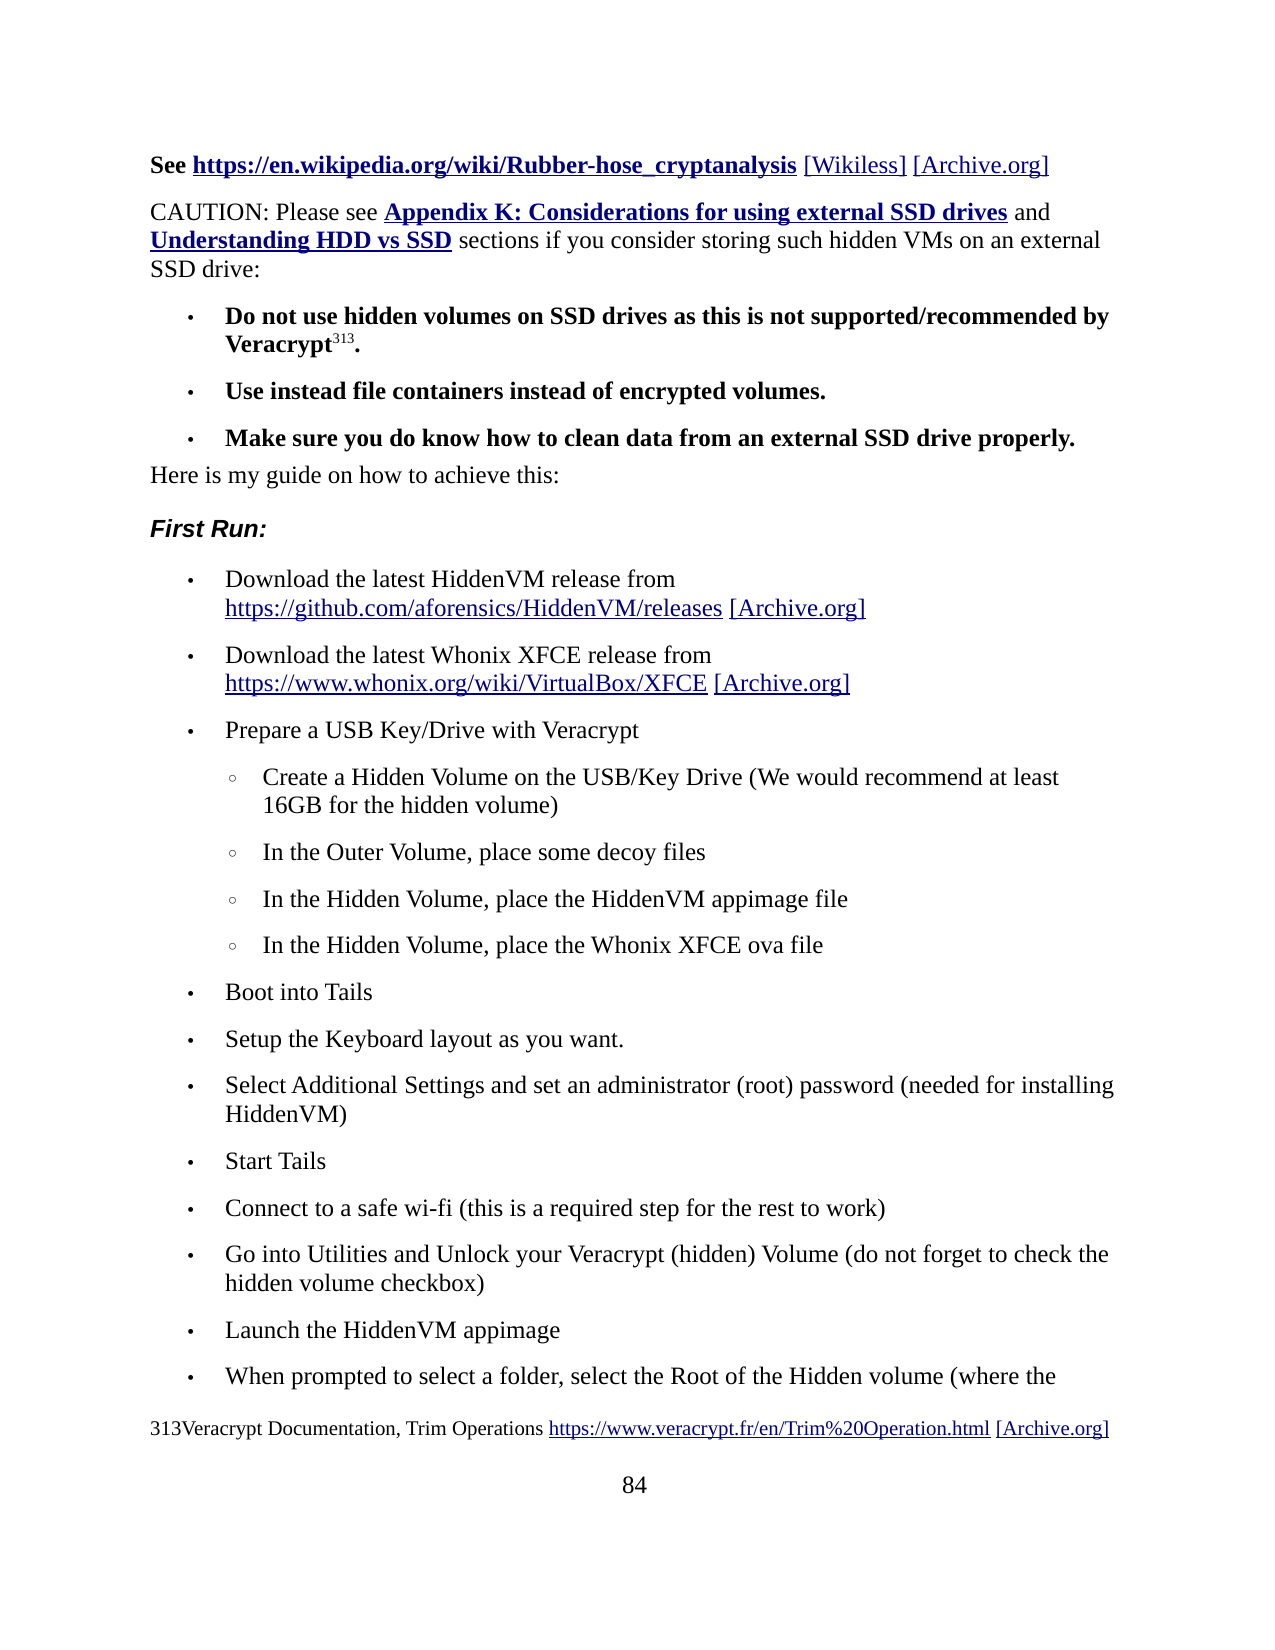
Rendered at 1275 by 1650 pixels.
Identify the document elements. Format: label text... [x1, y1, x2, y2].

list In the Outer Volume, place some decoy files [225, 837, 1125, 866]
list When prompted to select a folder, select the Root of the Hidden volume (where the [187, 1361, 1125, 1390]
list Start Tails [187, 1146, 1125, 1175]
list Do not use hidden volumes on SSD drives as this is not supported/recommended by Veracrypt. [187, 301, 1125, 358]
subtitle First Run: [150, 514, 1125, 543]
list Setup the Keyboard layout as you want. [187, 1024, 1125, 1053]
list Make sure you do know how to clean data from an external SSD drive properly. [187, 423, 1125, 452]
list Download the latest HiddenVM release from https://github.com/aforensics/HiddenVM/releases [Archive.org] [187, 564, 1125, 622]
list Veracrypt Documentation, Trim Operations https://www.veracrypt.fr/en/Trim%20Operation.html [Archive.org] [150, 1416, 1125, 1440]
list Create a Hidden Volume on the USB/Key Drive (We would recommend at least 16GB for the hidden volume) [225, 762, 1125, 819]
list In the Hidden Volume, place the Whonix XFCE ova file [225, 931, 1125, 959]
text Here is my guide on how to achieve this: [150, 461, 1125, 489]
list Prepare a USB Key/Drive with Veracrypt [187, 715, 1125, 744]
list Go into Utilities and Unlock your Veracrypt (hidden) Volume (do not forget to check the hidden volume checkbox) [187, 1239, 1125, 1297]
text CAUTION: Please see Appendix K: Considerations for using external SSD drives and Understanding HDD vs SSD sections if you consider storing such hidden VMs on an external SSD drive: [150, 197, 1125, 283]
list In the Hidden Volume, place the HiddenVM appimage file [225, 884, 1125, 913]
list Launch the HiddenVM appimage [187, 1315, 1125, 1343]
list Boot into Tails [187, 977, 1125, 1006]
list Download the latest Whonix XFCE release from https://www.whonix.org/wiki/VirtualBox/XFCE [Archive.org] [187, 640, 1125, 697]
list Select Additional Settings and set an administrator (root) password (needed for installing HiddenVM) [187, 1071, 1125, 1128]
text See https://en.wikipedia.org/wiki/Rubber-hose_cryptanalysis [Wikiless] [Archive.org] [150, 150, 1125, 179]
list Use instead file containers instead of encrypted volumes. [187, 376, 1125, 405]
list Connect to a safe wi-fi (this is a required step for the rest to work) [187, 1193, 1125, 1221]
